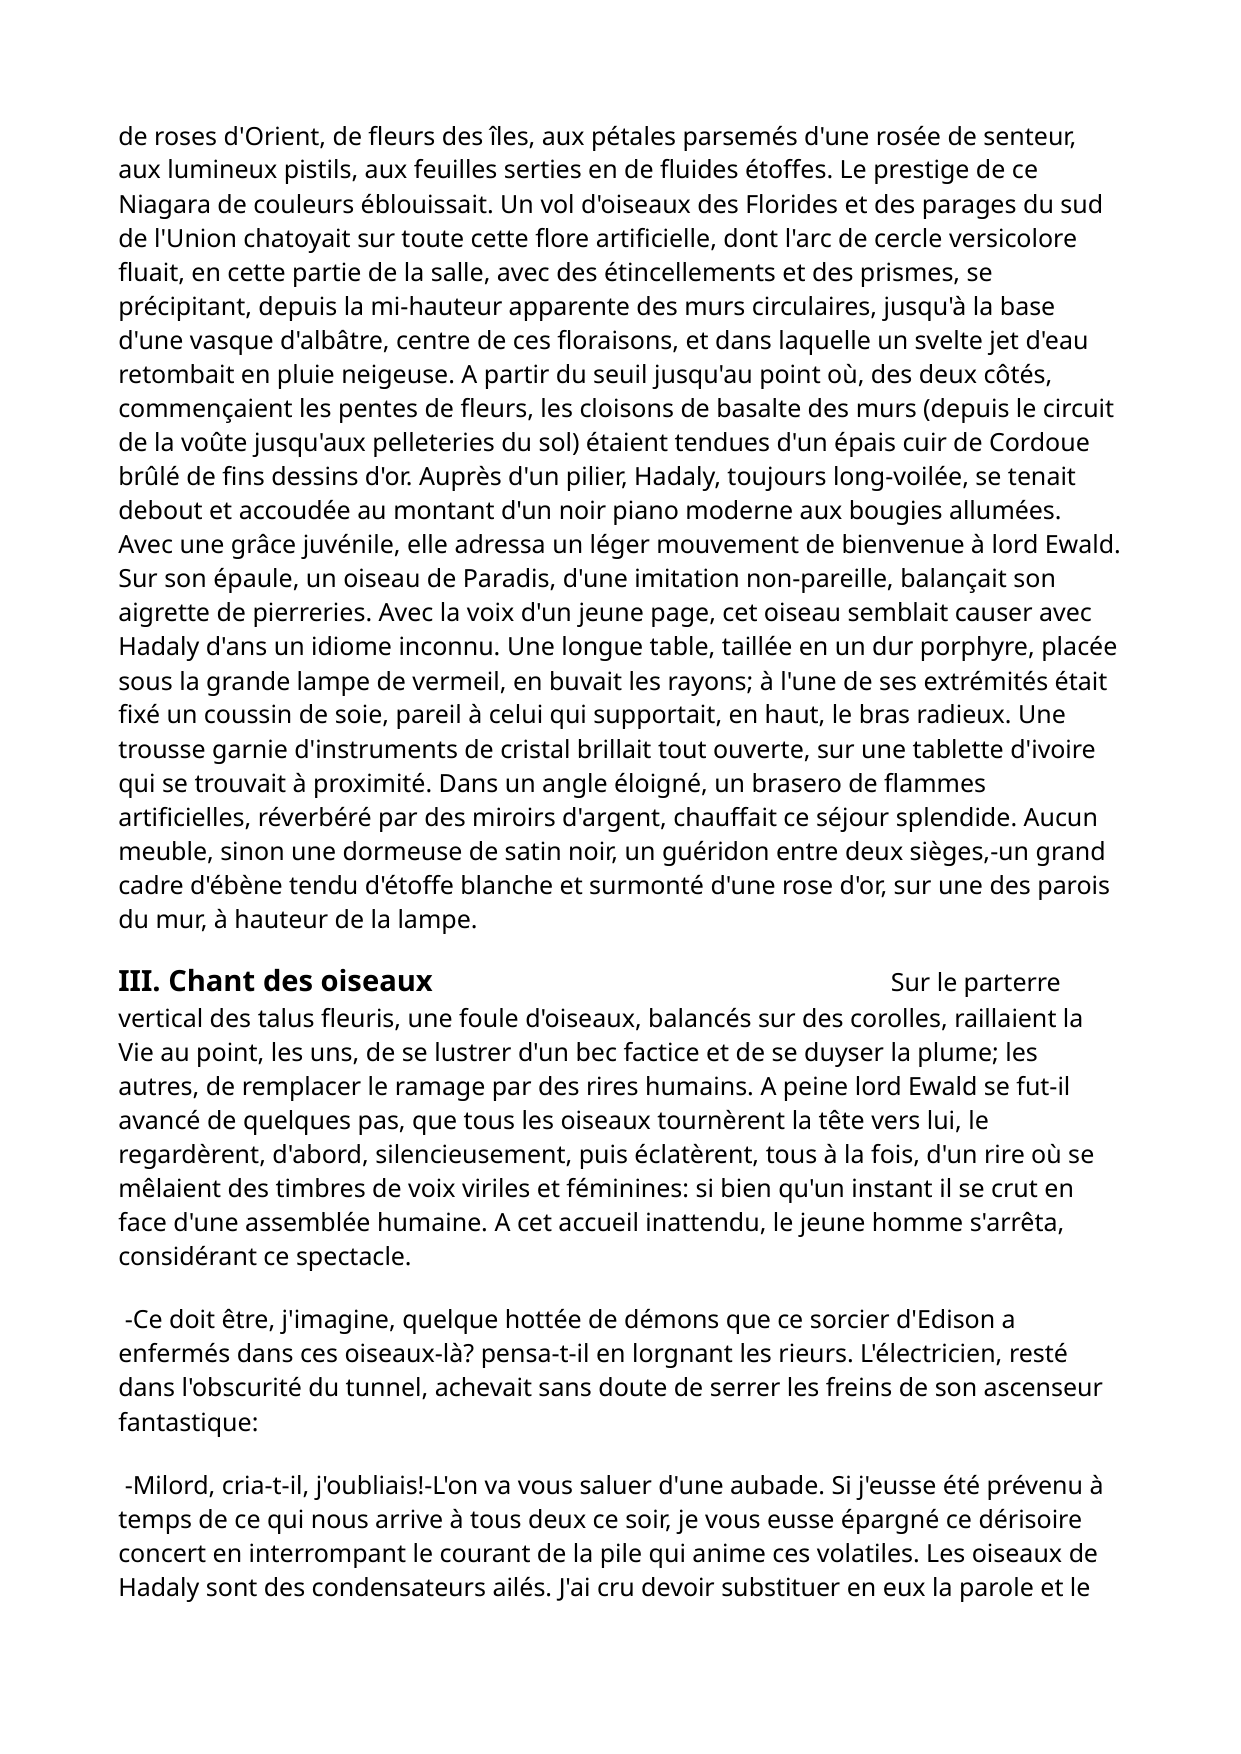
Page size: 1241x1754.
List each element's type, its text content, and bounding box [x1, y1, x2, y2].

text III. Chant des oiseaux Sur le parterre vertical des talus fleuris, une foule d'oiseaux, balancés sur des corolles, raillaient la Vie au point, les uns, de se lustrer d'un bec factice et de se duyser la plume; les autres, de remplacer le ramage par des rires humains. A peine lord Ewald se fut-il avancé de quelques pas, que tous les oiseaux tournèrent la tête vers lui, le regardèrent, d'abord, silencieusement, puis éclatèrent, tous à la fois, d'un rire où se mêlaient des timbres de voix viriles et féminines: si bien qu'un instant il se crut en face d'une assemblée humaine. A cet accueil inattendu, le jeune homme s'arrêta, considérant ce spectacle. [118, 961, 1122, 1273]
text de roses d'Orient, de fleurs des îles, aux pétales parsemés d'une rosée de senteur, aux lumineux pistils, aux feuilles serties en de fluides étoffes. Le prestige de ce Niagara de couleurs éblouissait. Un vol d'oiseaux des Florides et des parages du sud de l'Union chatoyait sur toute cette flore artificielle, dont l'arc de cercle versicolore fluait, en cette partie de la salle, avec des étincellements et des prismes, se précipitant, depuis la mi-hauteur apparente des murs circulaires, jusqu'à la base d'une vasque d'albâtre, centre de ces floraisons, et dans laquelle un svelte jet d'eau retombait en pluie neigeuse. A partir du seuil jusqu'au point où, des deux côtés, commençaient les pentes de fleurs, les cloisons de basalte des murs (depuis le circuit de la voûte jusqu'aux pelleteries du sol) étaient tendues d'un épais cuir de Cordoue brûlé de fins dessins d'or. Auprès d'un pilier, Hadaly, toujours long-voilée, se tenait debout et accoudée au montant d'un noir piano moderne aux bougies allumées. Avec une grâce juvénile, elle adressa un léger mouvement de bienvenue à lord Ewald. Sur son épaule, un oiseau de Paradis, d'une imitation non-pareille, balançait son aigrette de pierreries. Avec la voix d'un jeune page, cet oiseau semblait causer avec Hadaly d'ans un idiome inconnu. Une longue table, taillée en un dur porphyre, placée sous la grande lampe de vermeil, en buvait les rayons; à l'une de ses extrémités était fixé un coussin de soie, pareil à celui qui supportait, en haut, le bras radieux. Une trousse garnie d'instruments de cristal brillait tout ouverte, sur une tablette d'ivoire qui se trouvait à proximité. Dans un angle éloigné, un brasero de flammes artificielles, réverbéré par des miroirs d'argent, chauffait ce séjour splendide. Aucun meuble, sinon une dormeuse de satin noir, un guéridon entre deux sièges,-un grand cadre d'ébène tendu d'étoffe blanche et surmonté d'une rose d'or, sur une des parois du mur, à hauteur de la lampe. [118, 118, 1122, 936]
text -Ce doit être, j'imagine, quelque hottée de démons que ce sorcier d'Edison a enfermés dans ces oiseaux-là? pensa-t-il en lorgnant les rieurs. L'électricien, resté dans l'obscurité du tunnel, achevait sans doute de serrer les freins de son ascenseur fantastique: [118, 1302, 1122, 1438]
text -Milord, cria-t-il, j'oubliais!-L'on va vous saluer d'une aubade. Si j'eusse été prévenu à temps de ce qui nous arrive à tous deux ce soir, je vous eusse épargné ce dérisoire concert en interrompant le courant de la pile qui anime ces volatiles. Les oiseaux de Hadaly sont des condensateurs ailés. J'ai cru devoir substituer en eux la parole et le [118, 1467, 1122, 1604]
